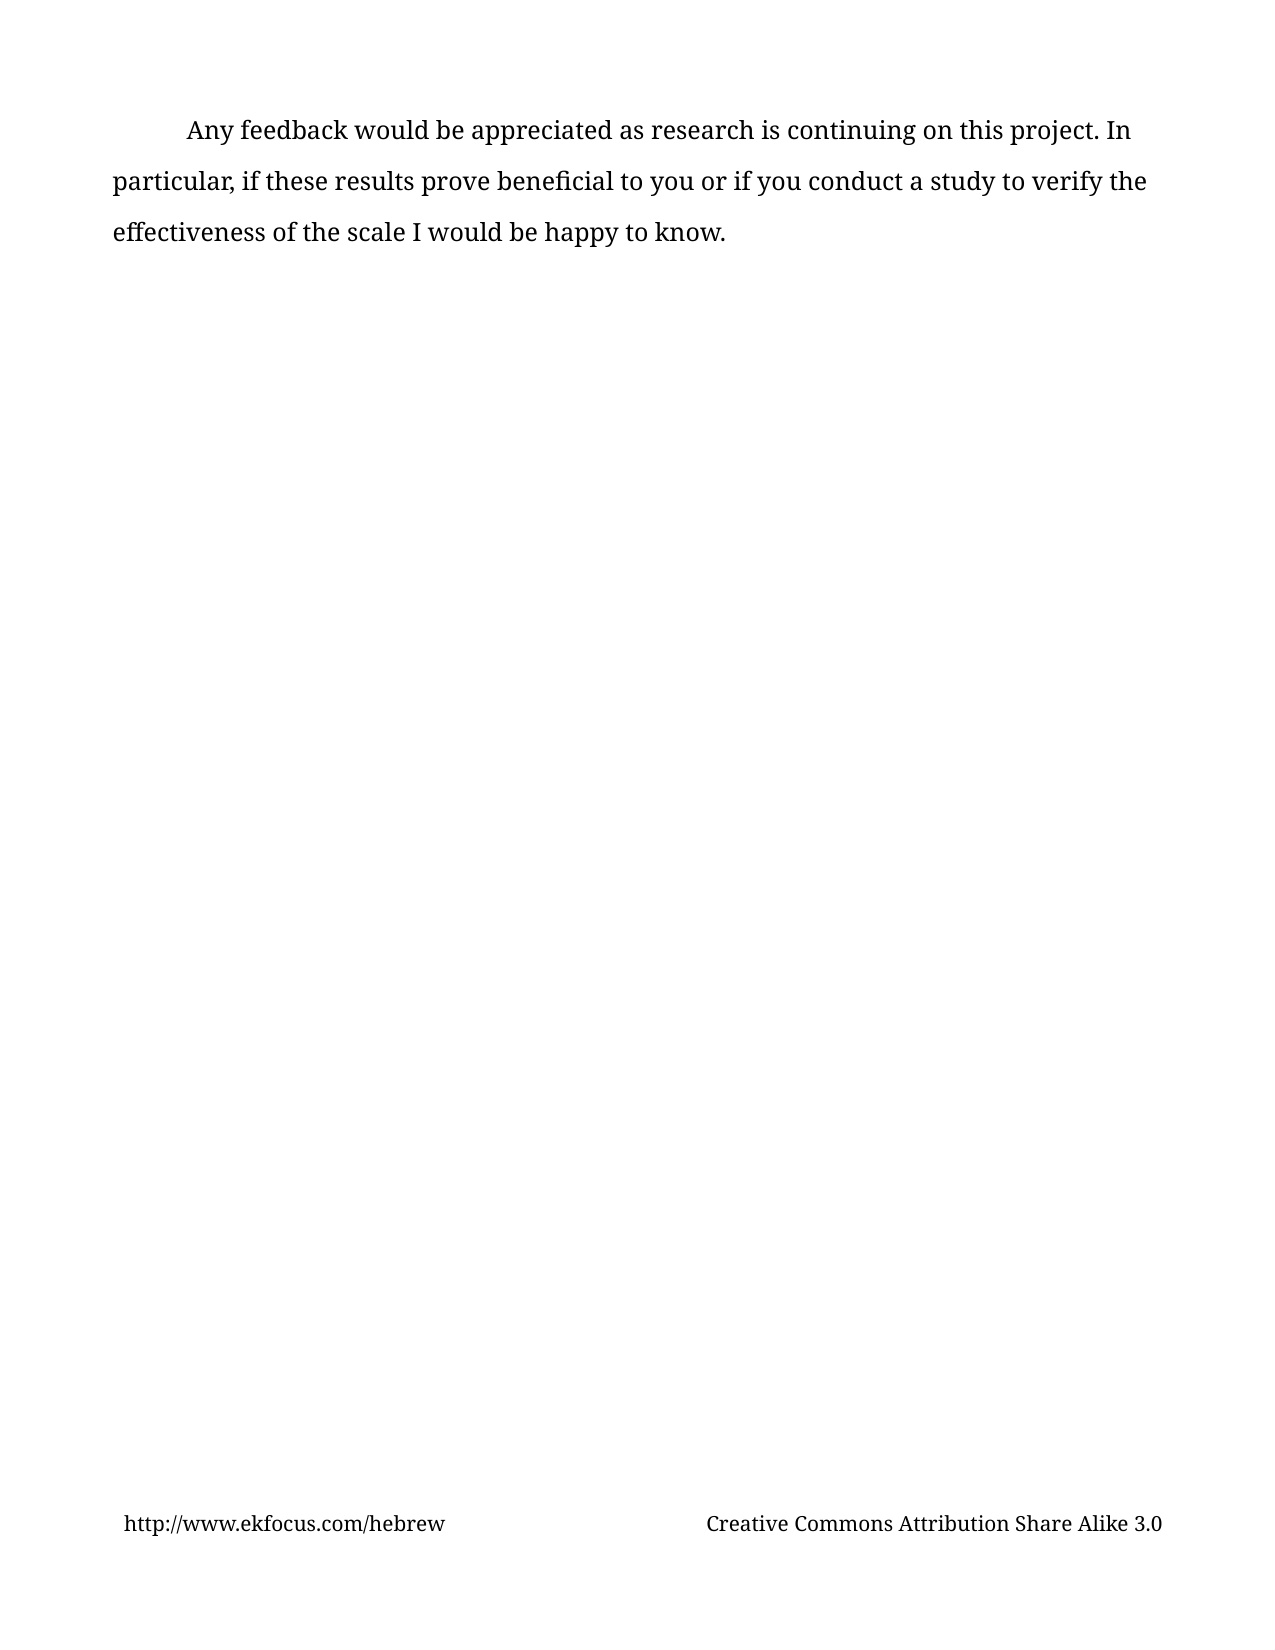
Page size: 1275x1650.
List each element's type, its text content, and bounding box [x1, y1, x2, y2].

text Any feedback would be appreciated as research is continuing on this project. In particular, if these results prove beneficial to you or if you conduct a study to verify the effectiveness of the scale I would be happy to know. [112, 112, 1162, 249]
